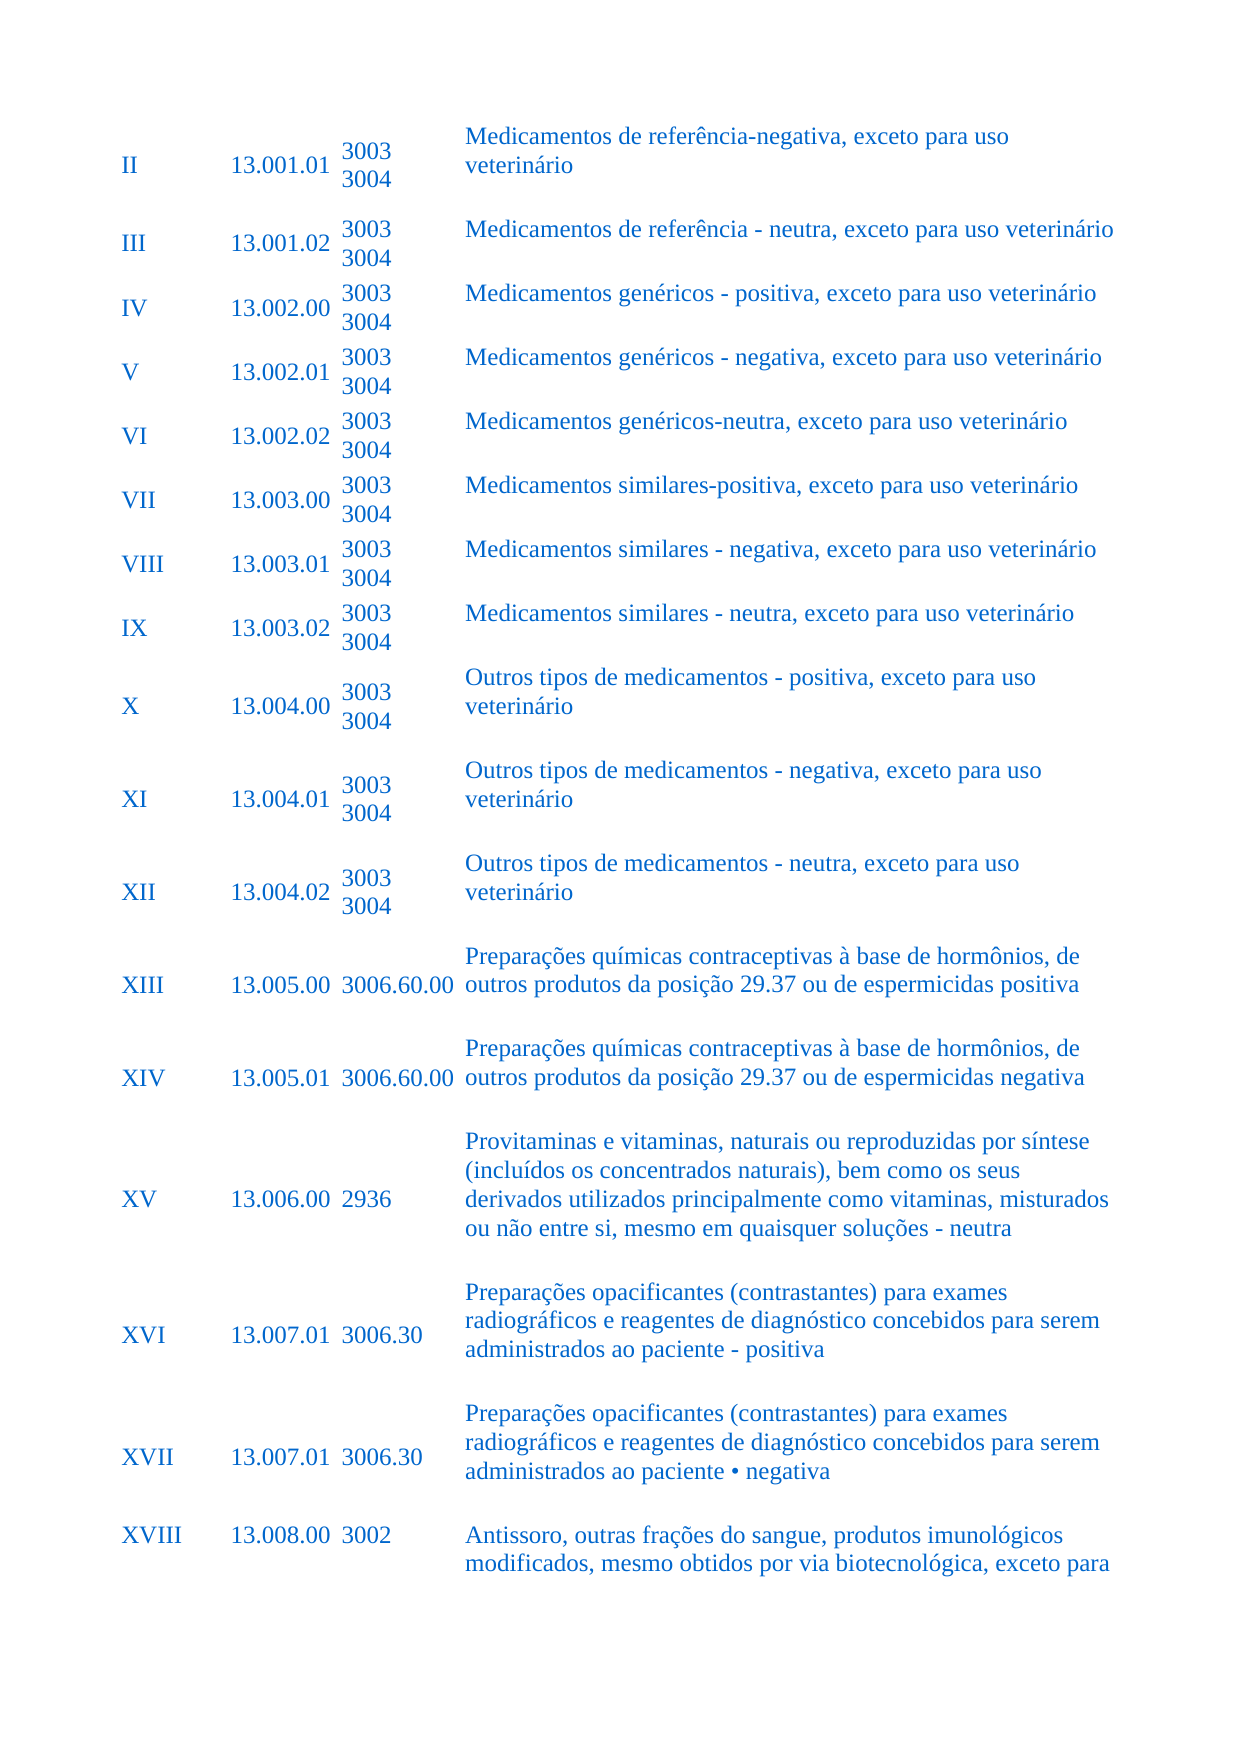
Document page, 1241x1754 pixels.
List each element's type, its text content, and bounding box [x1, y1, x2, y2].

table_cell Medicamentos similares - negativa, exceto para uso veterinário [462, 531, 1122, 595]
table_cell Medicamentos genéricos - negativa, exceto para uso veterinário [462, 339, 1122, 403]
table_cell 13.004.00 [228, 659, 338, 752]
table_cell IV [118, 275, 227, 339]
table_cell Outros tipos de medicamentos - positiva, exceto para uso veterinário [462, 659, 1122, 752]
table_cell 3003 3004 [339, 845, 462, 938]
table_cell 3003 3004 [339, 467, 462, 531]
table_cell 2936 [339, 1124, 462, 1274]
table_cell 3003 3004 [339, 211, 462, 275]
table_cell XIV [118, 1031, 227, 1123]
table_cell 3006.30 [339, 1274, 462, 1395]
table_cell 13.003.00 [228, 467, 338, 531]
table_cell 3003 3004 [339, 531, 462, 595]
table_cell 13.007.01 [228, 1274, 338, 1395]
table_cell Preparações opacificantes (contrastantes) para exames radiográficos e reagentes de diagnóstico concebidos para serem administrados ao paciente • negativa [462, 1395, 1122, 1517]
table_cell 3006.60.00 [339, 1031, 462, 1123]
table_cell II [118, 118, 227, 211]
table_cell IX [118, 595, 227, 659]
table_cell 3003 3004 [339, 118, 462, 211]
table_cell Medicamentos genéricos - positiva, exceto para uso veterinário [462, 275, 1122, 339]
table_cell 13.006.00 [228, 1124, 338, 1274]
table_cell VI [118, 403, 227, 467]
table_cell 13.002.00 [228, 275, 338, 339]
table_cell 3003 3004 [339, 403, 462, 467]
table_cell VII [118, 467, 227, 531]
table_cell 13.003.02 [228, 595, 338, 659]
table_cell 13.003.01 [228, 531, 338, 595]
table_cell 13.002.01 [228, 339, 338, 403]
table_cell 13.005.01 [228, 1031, 338, 1123]
table_cell Antissoro, outras frações do sangue, produtos imunológicos modificados, mesmo obtidos por via biotecnológica, exceto para [462, 1517, 1122, 1580]
table_cell 3003 3004 [339, 339, 462, 403]
table_cell Preparações químicas contraceptivas à base de hormônios, de outros produtos da posição 29.37 ou de espermicidas negativa [462, 1031, 1122, 1123]
table_cell XIII [118, 938, 227, 1031]
table_cell Medicamentos similares-positiva, exceto para uso veterinário [462, 467, 1122, 531]
table_cell 3006.30 [339, 1395, 462, 1517]
table_cell Preparações opacificantes (contrastantes) para exames radiográficos e reagentes de diagnóstico concebidos para serem administrados ao paciente - positiva [462, 1274, 1122, 1395]
table_cell 13.002.02 [228, 403, 338, 467]
table_cell Outros tipos de medicamentos - neutra, exceto para uso veterinário [462, 845, 1122, 938]
table_cell 3003 3004 [339, 275, 462, 339]
table_cell 13.004.01 [228, 752, 338, 845]
table_cell XII [118, 845, 227, 938]
table_cell Provitaminas e vitaminas, naturais ou reproduzidas por síntese (incluídos os concentrados naturais), bem como os seus derivados utilizados principalmente como vitaminas, misturados ou não entre si, mesmo em quaisquer soluções - neutra [462, 1124, 1122, 1274]
table_cell 13.005.00 [228, 938, 338, 1031]
table_cell XVII [118, 1395, 227, 1517]
table_cell Medicamentos similares - neutra, exceto para uso veterinário [462, 595, 1122, 659]
table_cell V [118, 339, 227, 403]
table_cell 3003 3004 [339, 659, 462, 752]
table_cell 3003 3004 [339, 595, 462, 659]
table_cell Medicamentos de referência - neutra, exceto para uso veterinário [462, 211, 1122, 275]
table_cell 13.001.02 [228, 211, 338, 275]
table_cell Medicamentos genéricos-neutra, exceto para uso veterinário [462, 403, 1122, 467]
table_cell 13.007.01 [228, 1395, 338, 1517]
table_cell XVI [118, 1274, 227, 1395]
table_cell VIII [118, 531, 227, 595]
table_cell 3003 3004 [339, 752, 462, 845]
table_cell XV [118, 1124, 227, 1274]
table_cell 13.001.01 [228, 118, 338, 211]
table_cell 13.004.02 [228, 845, 338, 938]
table_cell 3002 [339, 1517, 462, 1580]
table_cell Outros tipos de medicamentos - negativa, exceto para uso veterinário [462, 752, 1122, 845]
table_cell 13.008.00 [228, 1517, 338, 1580]
table_cell 3006.60.00 [339, 938, 462, 1031]
table_cell III [118, 211, 227, 275]
table_cell XVIII [118, 1517, 227, 1580]
table_cell X [118, 659, 227, 752]
table_cell Medicamentos de referência-negativa, exceto para uso veterinário [462, 118, 1122, 211]
table_cell Preparações químicas contraceptivas à base de hormônios, de outros produtos da posição 29.37 ou de espermicidas positiva [462, 938, 1122, 1031]
table_cell XI [118, 752, 227, 845]
